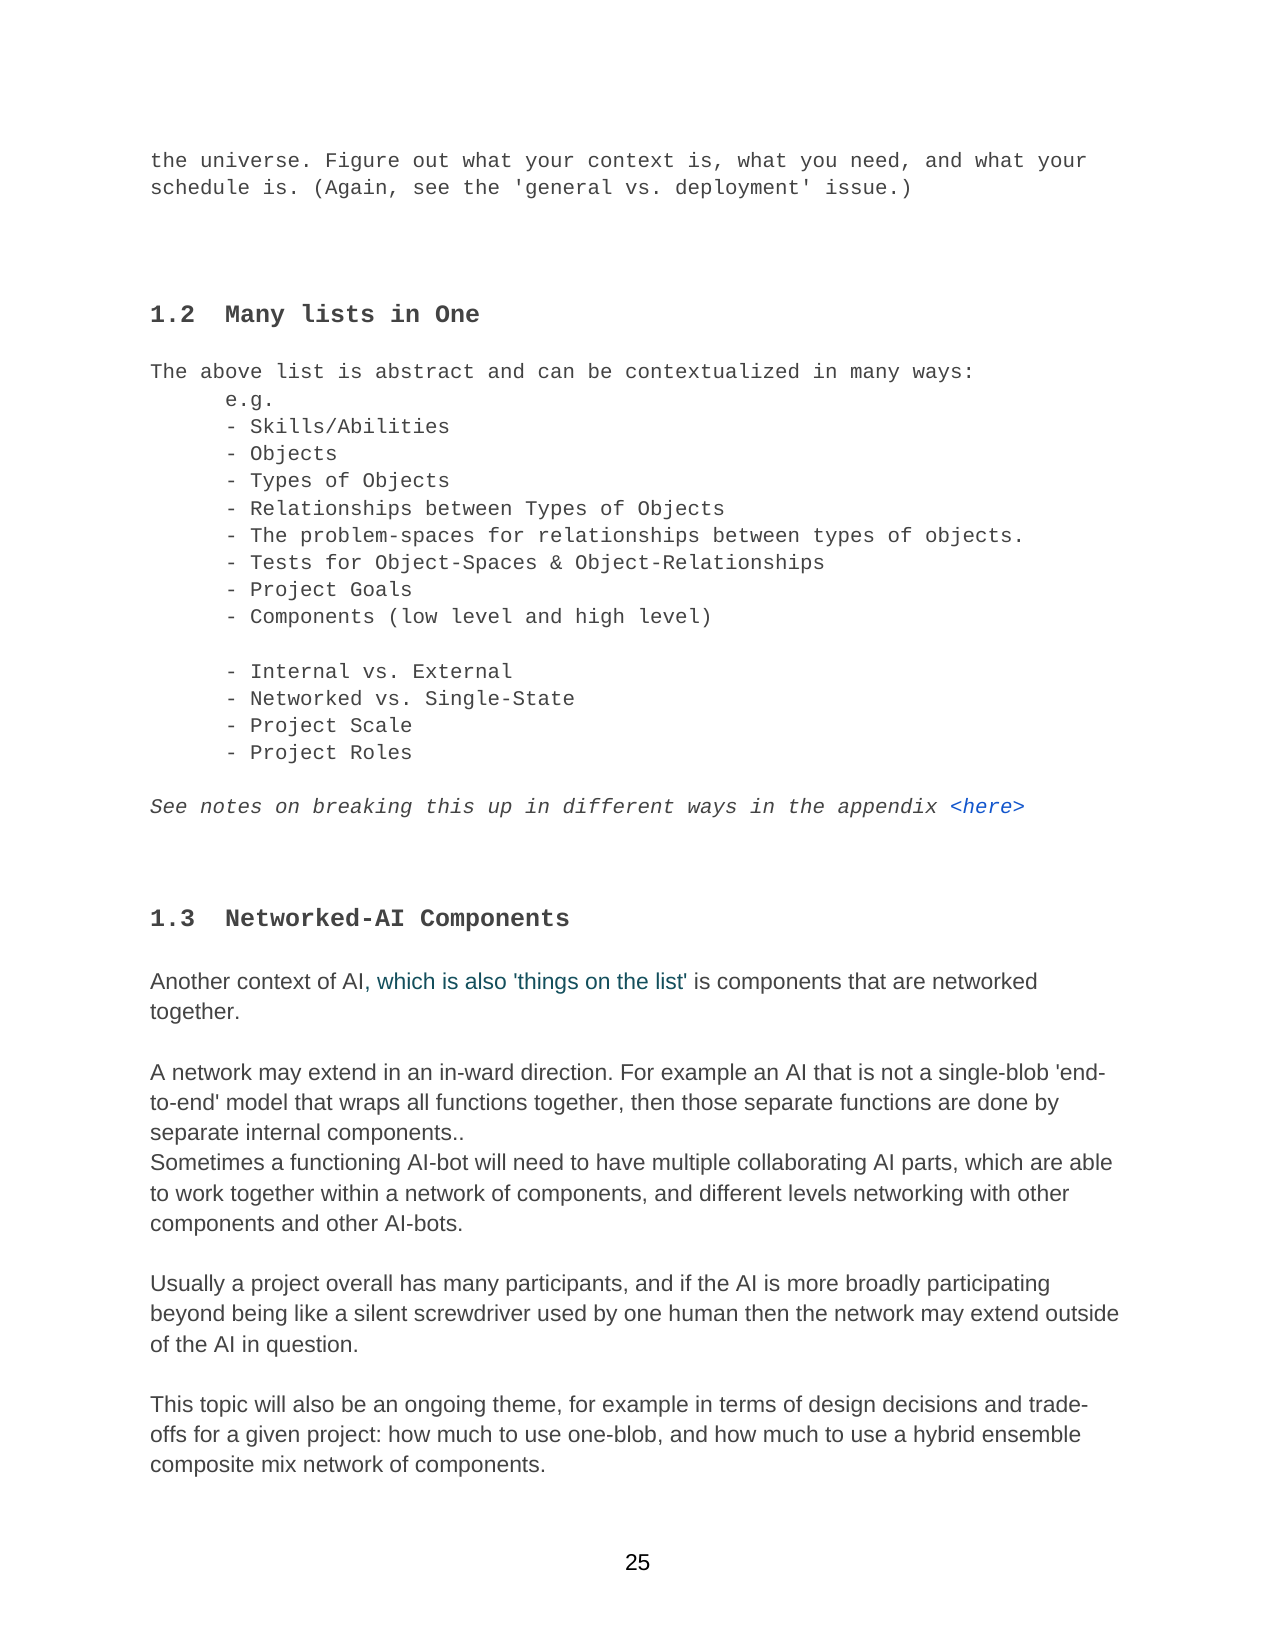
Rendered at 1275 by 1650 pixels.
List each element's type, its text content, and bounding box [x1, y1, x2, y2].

text - Project Roles [225, 742, 1125, 766]
text - Project Goals [225, 579, 1125, 603]
text e.g. [225, 389, 1125, 412]
text Another context of AI, which is also 'things on the list' is components that are networked together. [150, 968, 1125, 1024]
text - Relationships between Types of Objects [225, 497, 1125, 521]
text the universe. Figure out what your context is, what you need, and what your schedule is. (Again, see the 'general vs. deployment' issue.) [150, 150, 1125, 201]
text The above list is abstract and can be contextualized in many ways: [150, 362, 1125, 385]
text See notes on breaking this up in different ways in the appendix <here> [150, 797, 1125, 820]
text Usually a project overall has many participants, and if the AI is more broadly participating beyond being like a silent screwdriver used by one human then the network may extend outside of the AI in question. [150, 1270, 1125, 1357]
text - Components (low level and high level) [225, 606, 1125, 630]
text - Internal vs. External [225, 661, 1125, 684]
text 1.2 Many lists in One [150, 302, 1125, 330]
text - Skills/Abilities [225, 416, 1125, 439]
text - Networked vs. Single-State [225, 688, 1125, 711]
text A network may extend in an in-ward direction. For example an AI that is not a single-blob 'end-to-end' model that wraps all functions together, then those separate functions are done by separate internal components.. [150, 1059, 1125, 1145]
text - Objects [225, 443, 1125, 467]
text This topic will also be an ongoing theme, for example in terms of design decisions and trade-offs for a given project: how much to use one-blob, and how much to use a hybrid ensemble composite mix network of components. [150, 1391, 1125, 1478]
text 1.3 Networked-AI Components [150, 905, 1125, 934]
text - The problem-spaces for relationships between types of objects. [225, 525, 1125, 548]
text Sometimes a functioning AI-bot will need to have multiple collaborating AI parts, which are able to work together within a network of components, and different levels networking with other components and other AI-bots. [150, 1149, 1125, 1236]
text - Project Scale [225, 715, 1125, 739]
text - Tests for Object-Spaces & Object-Relationships [225, 552, 1125, 576]
text - Types of Objects [225, 470, 1125, 494]
